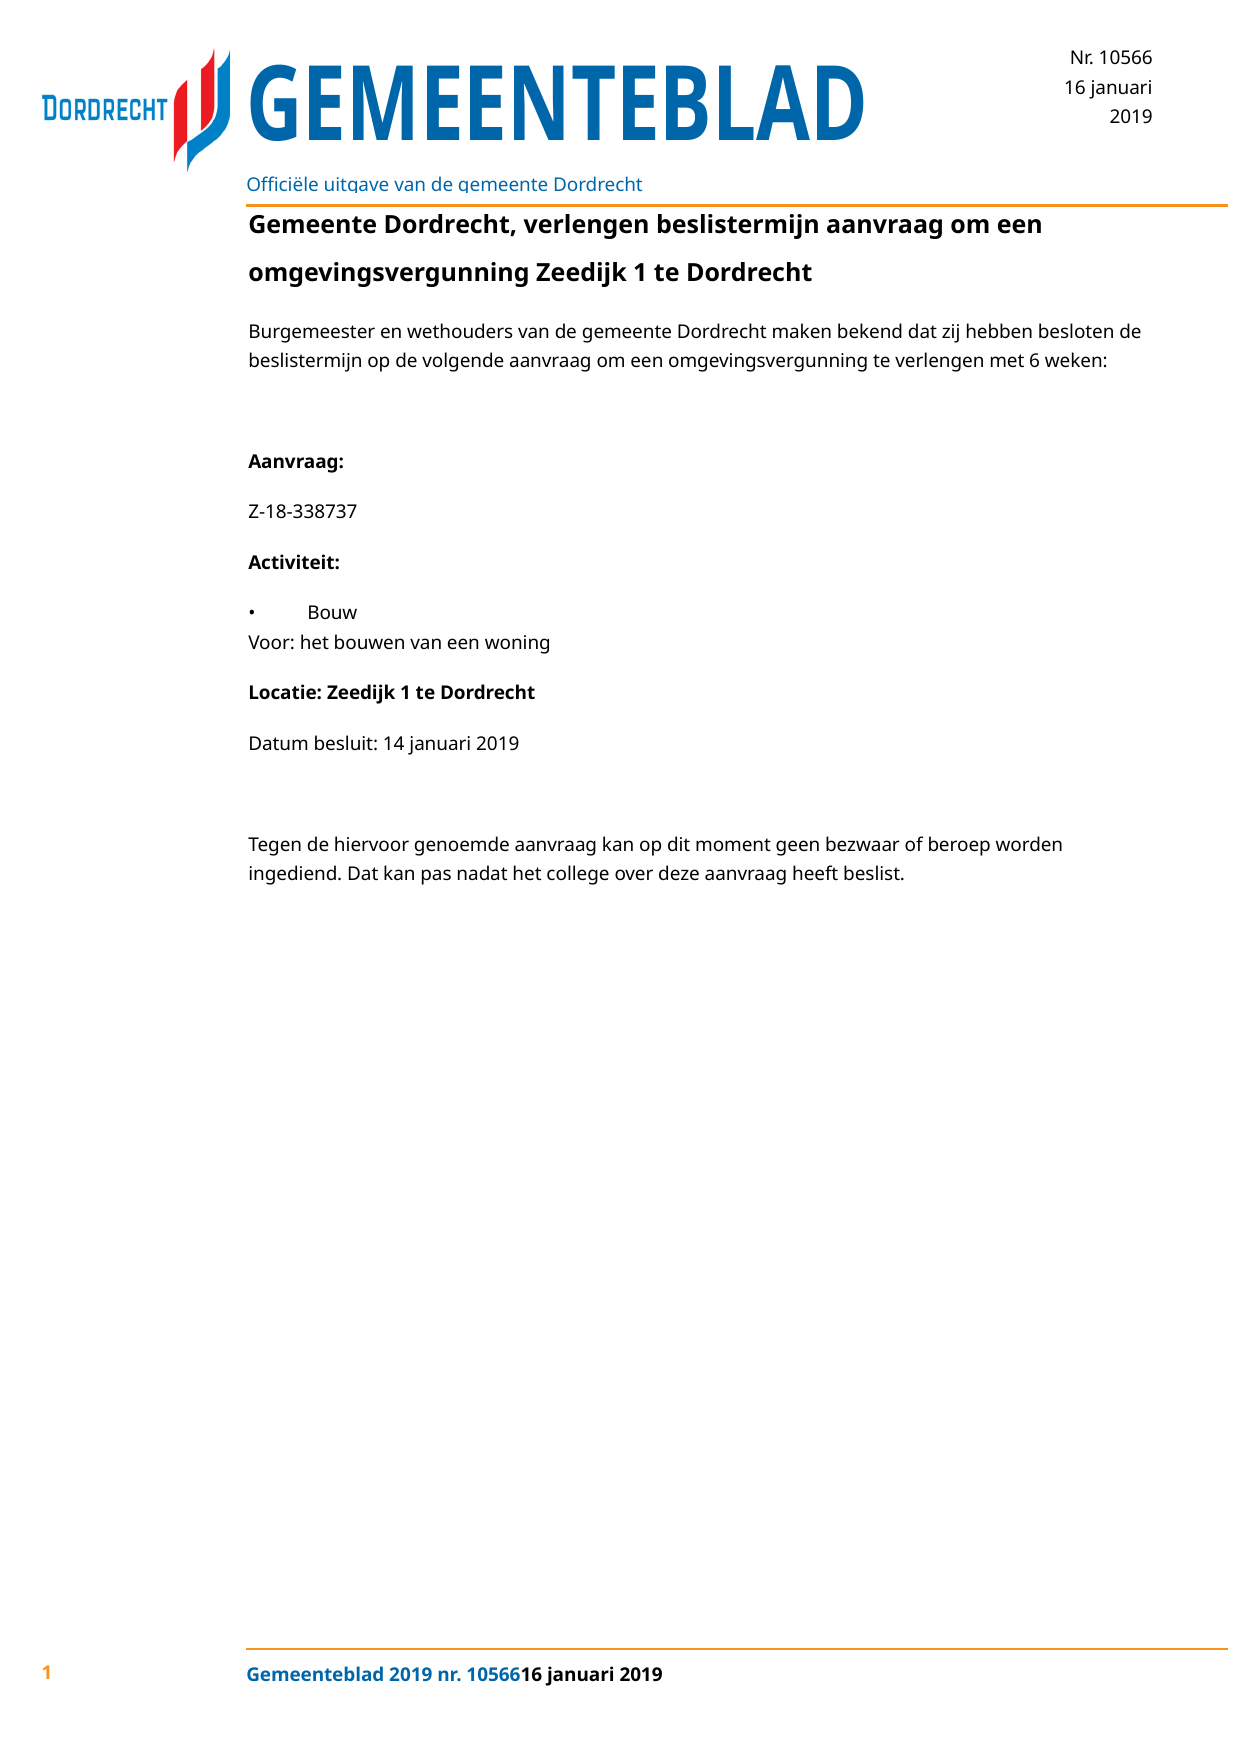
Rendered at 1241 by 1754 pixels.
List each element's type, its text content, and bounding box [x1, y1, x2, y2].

text Z-18-338737 [248, 499, 1152, 524]
text Aanvraag: [248, 448, 1152, 474]
text Datum besluit: 14 januari 2019 [248, 730, 1152, 756]
text Locatie: Zeedijk 1 te Dordrecht [248, 679, 1152, 705]
picture [41, 47, 231, 172]
text Burgemeester en wethouders van de gemeente Dordrecht maken bekend dat zij hebben besloten de beslistermijn op de volgende aanvraag om een omgevingsvergunning te verlengen met 6 weken: [248, 318, 1152, 373]
text Activiteit: [248, 549, 1152, 575]
text Gemeente Dordrecht, verlengen beslistermijn aanvraag om een omgevingsvergunning Zeedijk 1 te Dordrecht [248, 207, 1152, 288]
text Tegen de hiervoor genoemde aanvraag kan op dit moment geen bezwaar of beroep worden ingediend. Dat kan pas nadat het college over deze aanvraag heeft beslist. [248, 831, 1152, 886]
text Voor: het bouwen van een woning [248, 629, 1152, 655]
list Bouw [248, 599, 1152, 625]
